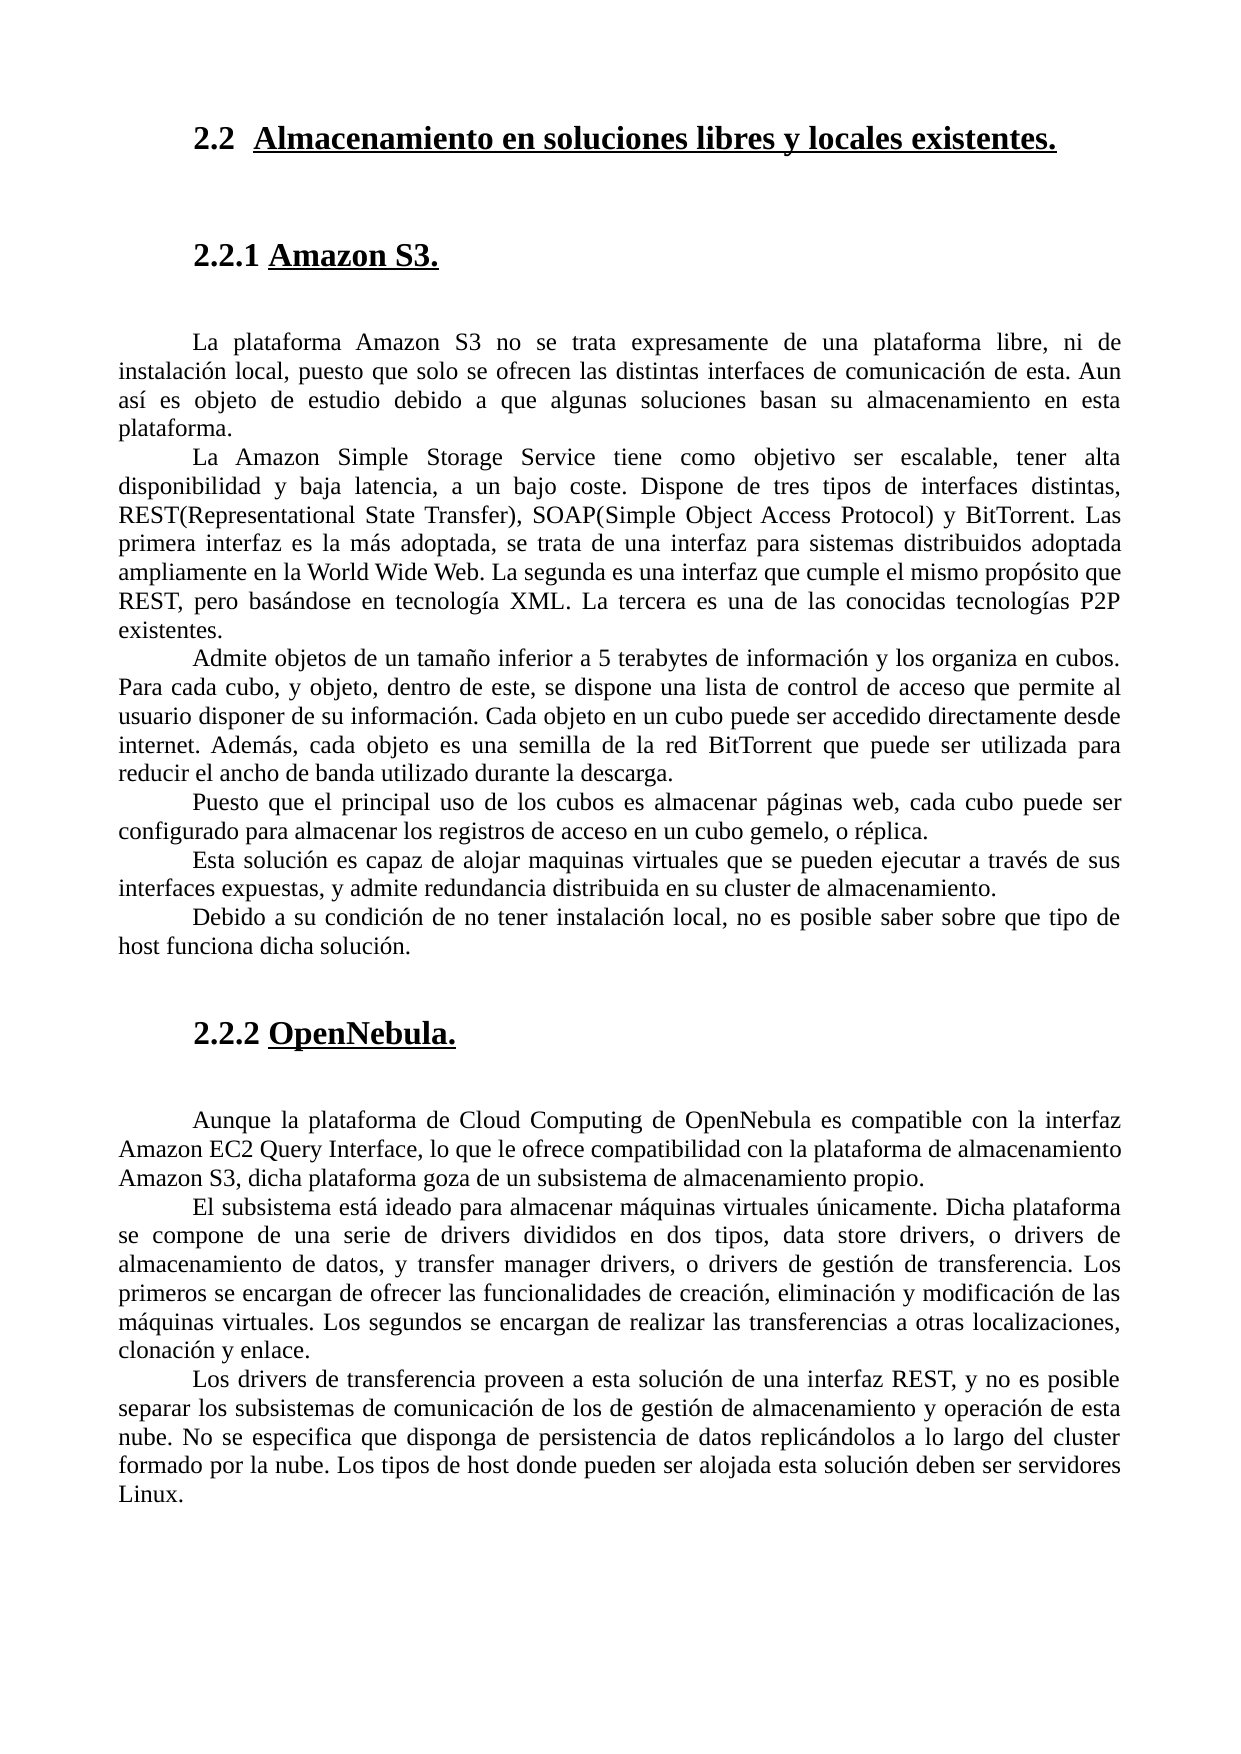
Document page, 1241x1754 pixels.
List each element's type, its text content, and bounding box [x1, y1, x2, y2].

text Debido a su condición de no tener instalación local, no es posible saber sobre que tipo de host funciona dicha solución. [118, 902, 1122, 960]
text Esta solución es capaz de alojar maquinas virtuales que se pueden ejecutar a través de sus interfaces expuestas, y admite redundancia distribuida en su cluster de almacenamiento. [118, 845, 1122, 902]
text Puesto que el principal uso de los cubos es almacenar páginas web, cada cubo puede ser configurado para almacenar los registros de acceso en un cubo gemelo, o réplica. [118, 787, 1122, 845]
text El subsistema está ideado para almacenar máquinas virtuales únicamente. Dicha plataforma se compone de una serie de drivers divididos en dos tipos, data store drivers, o drivers de almacenamiento de datos, y transfer manager drivers, o drivers de gestión de transferencia. Los primeros se encargan de ofrecer las funcionalidades de creación, eliminación y modificación de las máquinas virtuales. Los segundos se encargan de realizar las transferencias a otras localizaciones, clonación y enlace. [118, 1192, 1122, 1364]
text Admite objetos de un tamaño inferior a 5 terabytes de información y los organiza en cubos. Para cada cubo, y objeto, dentro de este, se dispone una lista de control de acceso que permite al usuario disponer de su información. Cada objeto en un cubo puede ser accedido directamente desde internet. Además, cada objeto es una semilla de la red BitTorrent que puede ser utilizada para reducir el ancho de banda utilizado durante la descarga. [118, 643, 1122, 787]
text Aunque la plataforma de Cloud Computing de OpenNebula es compatible con la interfaz Amazon EC2 Query Interface, lo que le ofrece compatibilidad con la plataforma de almacenamiento Amazon S3, dicha plataforma goza de un subsistema de almacenamiento propio. [118, 1106, 1122, 1192]
subtitle OpenNebula. [193, 1013, 1122, 1052]
text Los drivers de transferencia proveen a esta solución de una interfaz REST, y no es posible separar los subsistemas de comunicación de los de gestión de almacenamiento y operación de esta nube. No se especifica que disponga de persistencia de datos replicándolos a lo largo del cluster formado por la nube. Los tipos de host donde pueden ser alojada esta solución deben ser servidores Linux. [118, 1364, 1122, 1508]
subtitle Almacenamiento en soluciones libres y locales existentes. [193, 118, 1122, 156]
text La plataforma Amazon S3 no se trata expresamente de una plataforma libre, ni de instalación local, puesto que solo se ofrecen las distintas interfaces de comunicación de esta. Aun así es objeto de estudio debido a que algunas soluciones basan su almacenamiento en esta plataforma. [118, 327, 1122, 442]
subtitle Amazon S3. [193, 235, 1122, 273]
text La Amazon Simple Storage Service tiene como objetivo ser escalable, tener alta disponibilidad y baja latencia, a un bajo coste. Dispone de tres tipos de interfaces distintas, REST(Representational State Transfer), SOAP(Simple Object Access Protocol) y BitTorrent. Las primera interfaz es la más adoptada, se trata de una interfaz para sistemas distribuidos adoptada ampliamente en la World Wide Web. La segunda es una interfaz que cumple el mismo propósito que REST, pero basándose en tecnología XML. La tercera es una de las conocidas tecnologías P2P existentes. [118, 442, 1122, 643]
